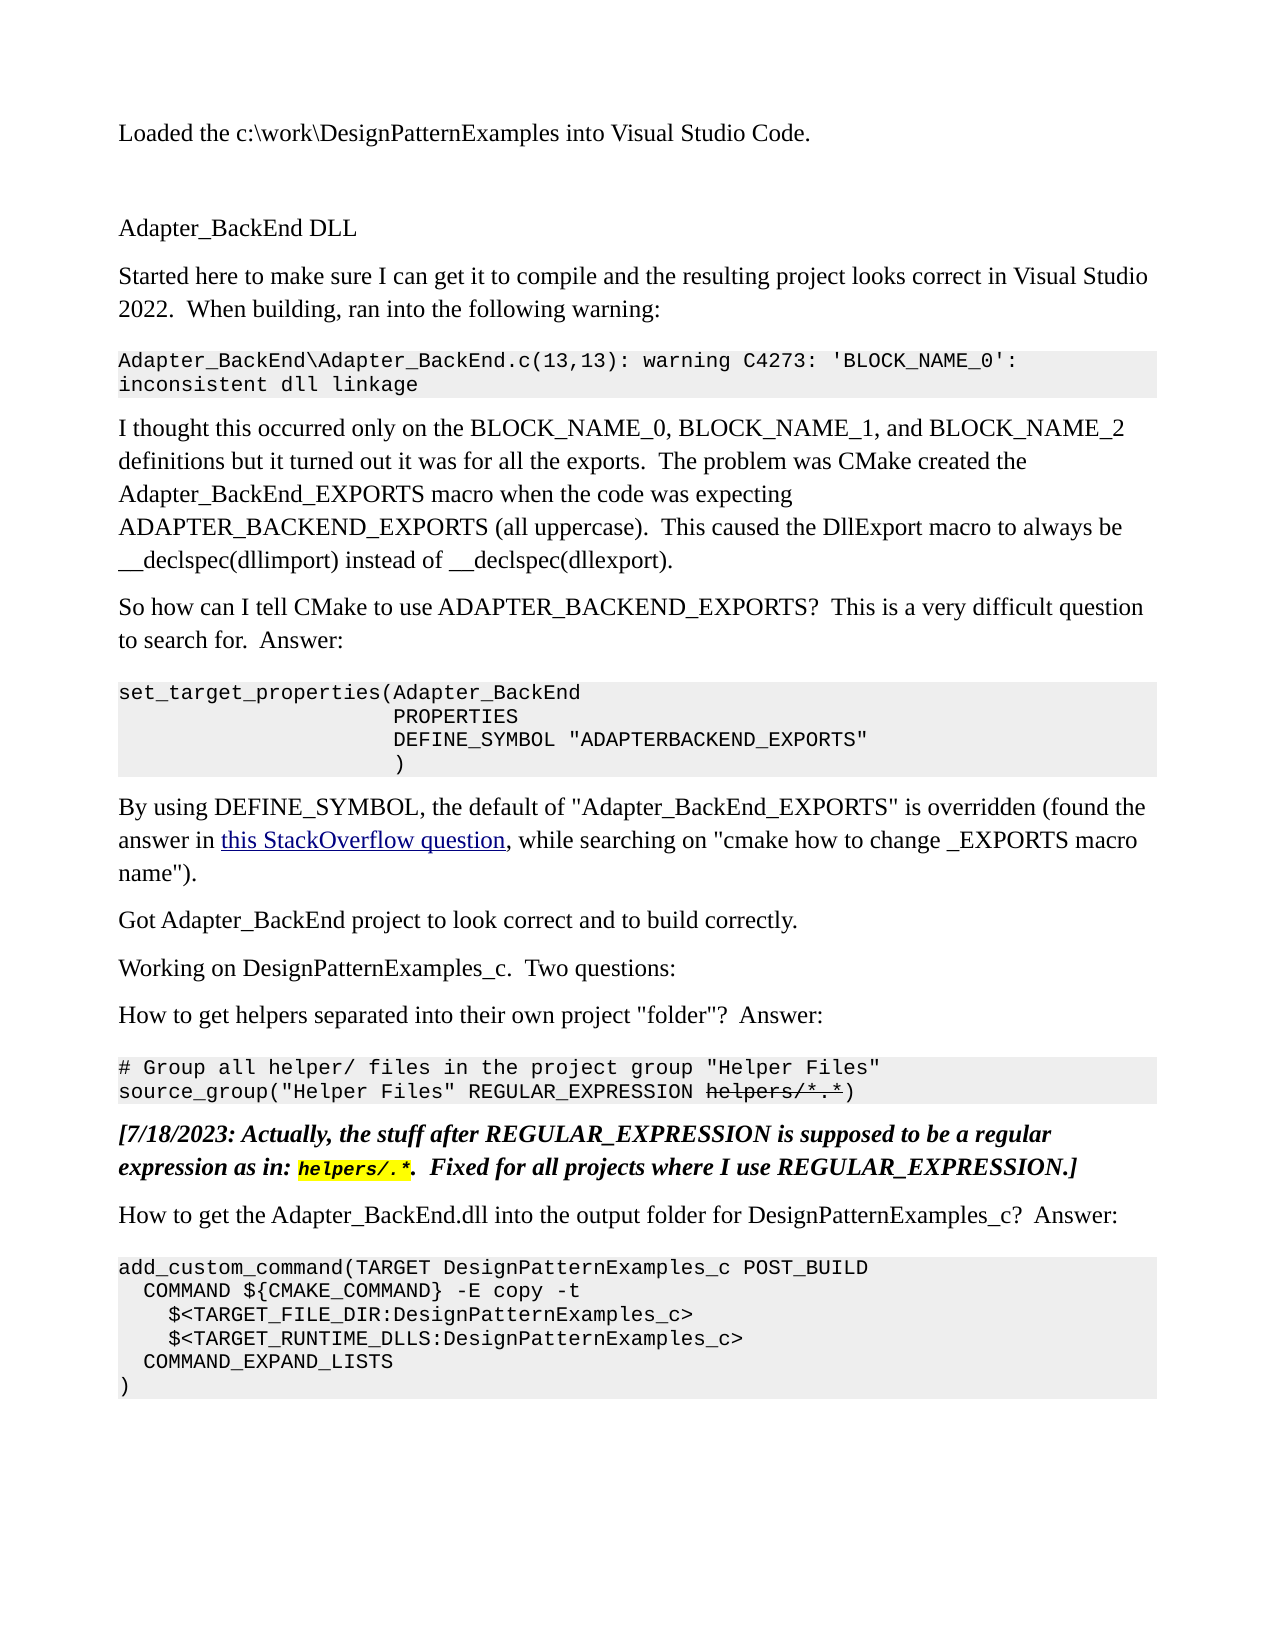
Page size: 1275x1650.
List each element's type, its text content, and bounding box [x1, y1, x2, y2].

text Loaded the c:\work\DesignPatternExamples into Visual Studio Code. [118, 118, 1157, 147]
text PROPERTIES [118, 706, 1157, 729]
text ) [118, 1375, 1157, 1399]
text Got Adapter_BackEnd project to look correct and to build correctly. [118, 905, 1157, 934]
text ) [118, 753, 1157, 777]
text $<TARGET_RUNTIME_DLLS:DesignPatternExamples_c> [118, 1328, 1157, 1351]
text I thought this occurred only on the BLOCK_NAME_0, BLOCK_NAME_1, and BLOCK_NAME_2 definitions but it turned out it was for all the exports. The problem was CMake created the Adapter_BackEnd_EXPORTS macro when the code was expecting ADAPTER_BACKEND_EXPORTS (all uppercase). This caused the DllExport macro to always be __declspec(dllimport) instead of __declspec(dllexport). [118, 413, 1157, 574]
text Adapter_BackEnd\Adapter_BackEnd.c(13,13): warning C4273: 'BLOCK_NAME_0': inconsistent dll linkage [118, 351, 1157, 398]
text add_custom_command(TARGET DesignPatternExamples_c POST_BUILD [118, 1257, 1157, 1280]
text Adapter_BackEnd DLL [118, 213, 1157, 242]
text How to get helpers separated into their own project "folder"? Answer: [118, 1001, 1157, 1029]
text Started here to make sure I can get it to compile and the resulting project looks correct in Visual Studio 2022. When building, ran into the following warning: [118, 261, 1157, 323]
text $<TARGET_FILE_DIR:DesignPatternExamples_c> [118, 1304, 1157, 1328]
text # Group all helper/ files in the project group "Helper Files" [118, 1057, 1157, 1081]
text COMMAND_EXPAND_LISTS [118, 1351, 1157, 1375]
text set_target_properties(Adapter_BackEnd [118, 682, 1157, 706]
text DEFINE_SYMBOL "ADAPTERBACKEND_EXPORTS" [118, 729, 1157, 753]
text Working on DesignPatternExamples_c. Two questions: [118, 953, 1157, 982]
text COMMAND ${CMAKE_COMMAND} -E copy -t [118, 1280, 1157, 1304]
text How to get the Adapter_BackEnd.dll into the output folder for DesignPatternExamples_c? Answer: [118, 1200, 1157, 1229]
text By using DEFINE_SYMBOL, the default of "Adapter_BackEnd_EXPORTS" is overridden (found the answer in this StackOverflow question, while searching on "cmake how to change _EXPORTS macro name"). [118, 792, 1157, 886]
text [7/18/2023: Actually, the stuff after REGULAR_EXPRESSION is supposed to be a regular expression as in: helpers/.*. Fixed for all projects where I use REGULAR_EXPRESSION.] [118, 1119, 1157, 1181]
text source_group("Helper Files" REGULAR_EXPRESSION helpers/*.*) [118, 1081, 1157, 1104]
text So how can I tell CMake to use ADAPTER_BACKEND_EXPORTS? This is a very difficult question to search for. Answer: [118, 592, 1157, 654]
